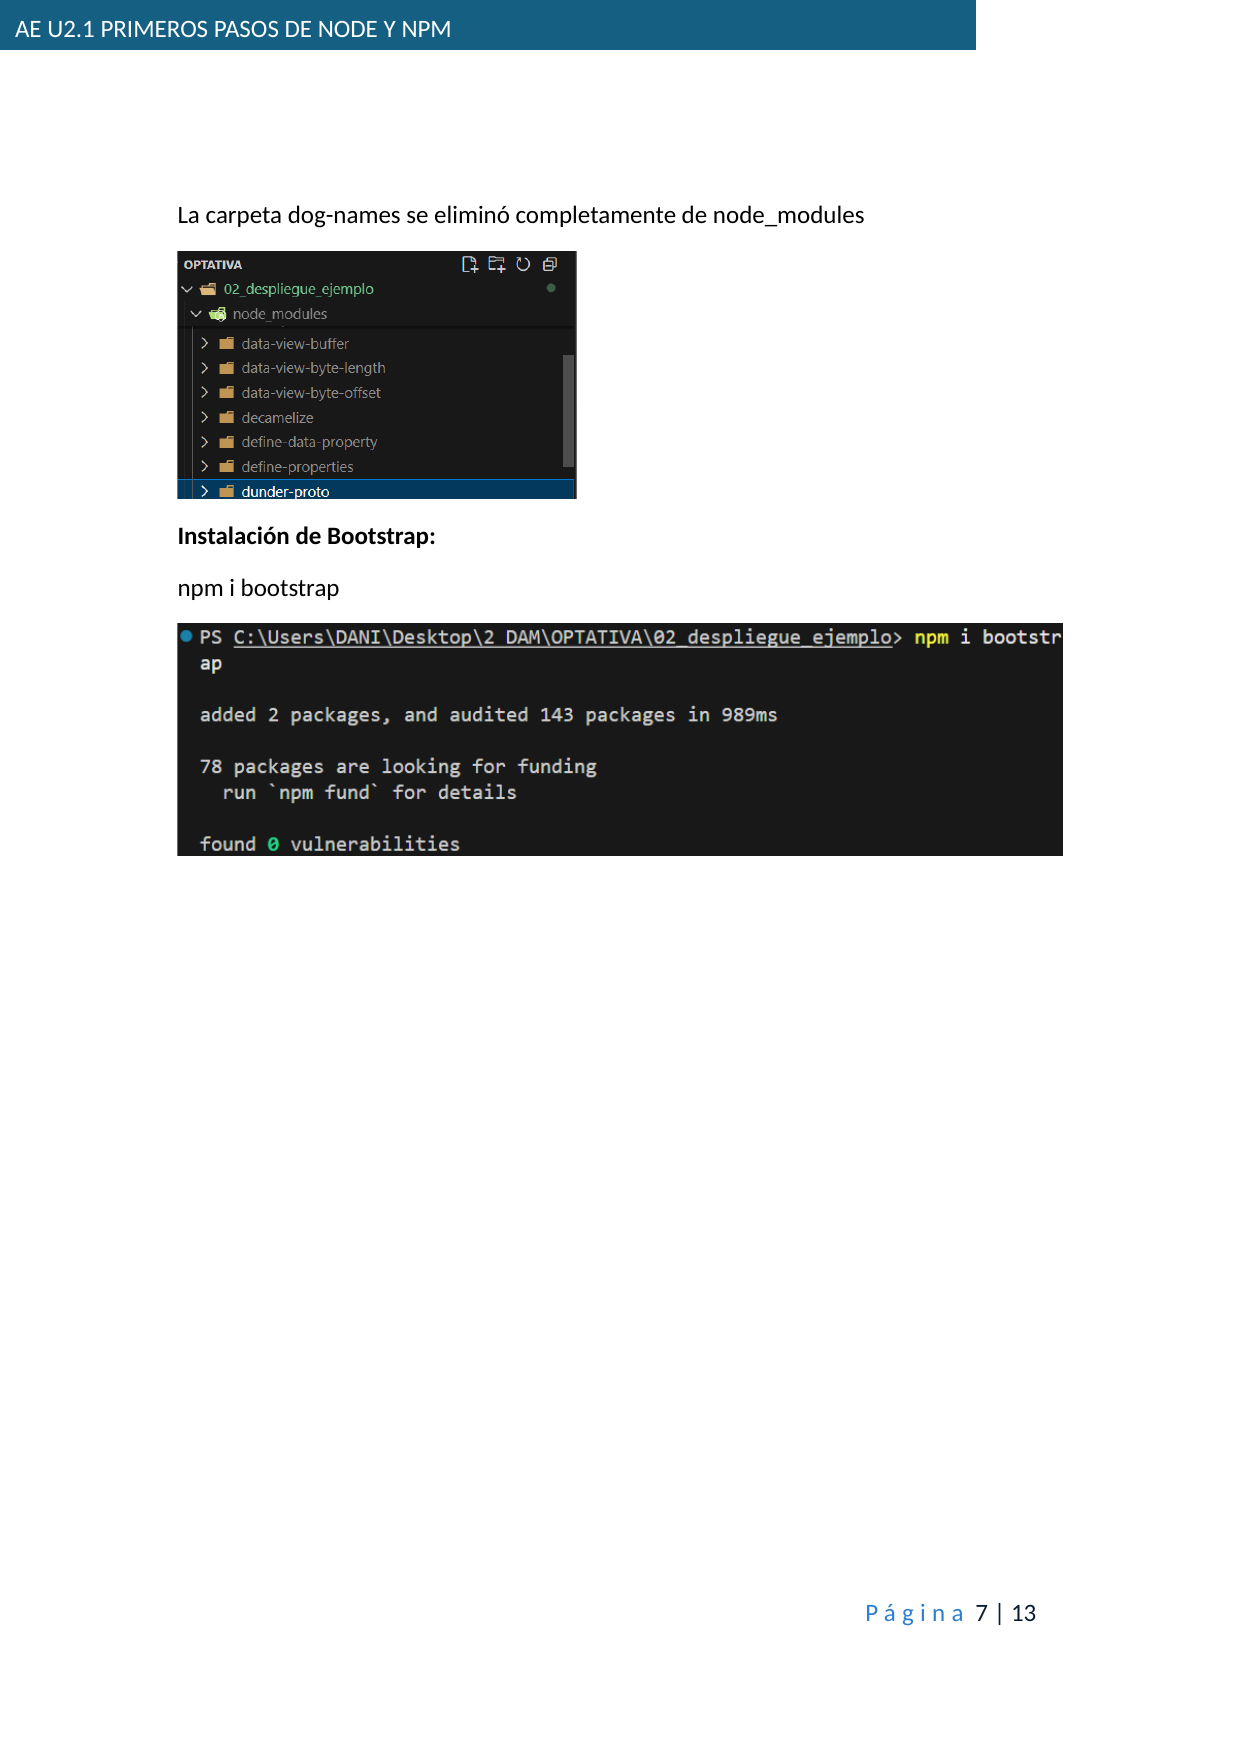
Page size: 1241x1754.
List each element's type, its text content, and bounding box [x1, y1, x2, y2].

text La carpeta dog-names se eliminó completamente de node_modules [177, 199, 1063, 230]
text Instalación de Bootstrap: [177, 520, 1063, 551]
text npm i bootstrap [177, 572, 1063, 602]
